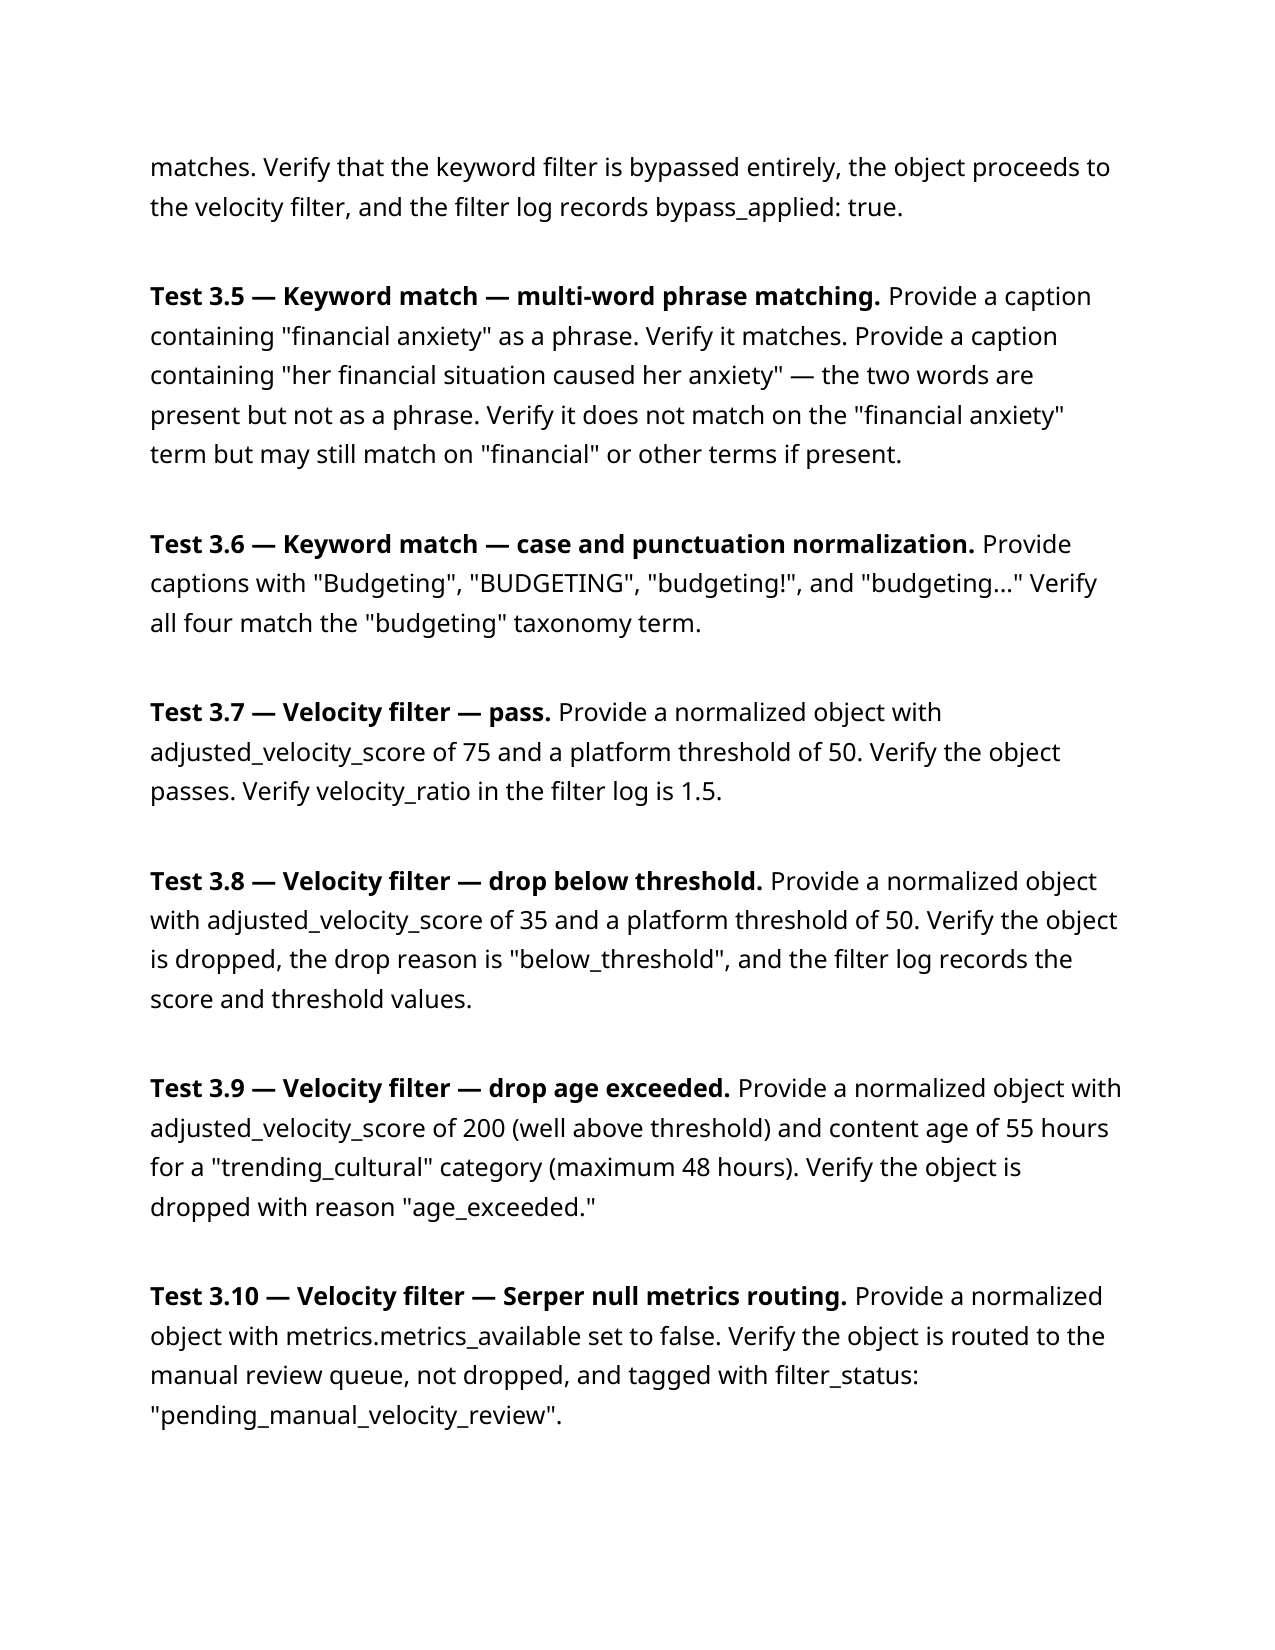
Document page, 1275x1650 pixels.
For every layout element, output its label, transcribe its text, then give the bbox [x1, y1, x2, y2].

text Test 3.10 — Velocity filter — Serper null metrics routing. Provide a normalized object with metrics.metrics_available set to false. Verify the object is routed to the manual review queue, not dropped, and tagged with filter_status: "pending_manual_velocity_review". [150, 1279, 1125, 1432]
text Test 3.8 — Velocity filter — drop below threshold. Provide a normalized object with adjusted_velocity_score of 35 and a platform threshold of 50. Verify the object is dropped, the drop reason is "below_threshold", and the filter log records the score and threshold values. [150, 863, 1125, 1016]
text Test 3.5 — Keyword match — multi-word phrase matching. Provide a caption containing "financial anxiety" as a phrase. Verify it matches. Provide a caption containing "her financial situation caused her anxiety" — the two words are present but not as a phrase. Verify it does not match on the "financial anxiety" term but may still match on "financial" or other terms if present. [150, 279, 1125, 471]
text matches. Verify that the keyword filter is bypassed entirely, the object proceeds to the velocity filter, and the filter log records bypass_applied: true. [150, 150, 1125, 223]
text Test 3.6 — Keyword match — case and punctuation normalization. Provide captions with "Budgeting", "BUDGETING", "budgeting!", and "budgeting..." Verify all four match the "budgeting" taxonomy term. [150, 526, 1125, 639]
text Test 3.7 — Velocity filter — pass. Provide a normalized object with adjusted_velocity_score of 75 and a platform threshold of 50. Verify the object passes. Verify velocity_ratio in the filter log is 1.5. [150, 695, 1125, 808]
text Test 3.9 — Velocity filter — drop age exceeded. Provide a normalized object with adjusted_velocity_score of 200 (well above threshold) and content age of 55 hours for a "trending_cultural" category (maximum 48 hours). Verify the object is dropped with reason "age_exceeded." [150, 1071, 1125, 1224]
